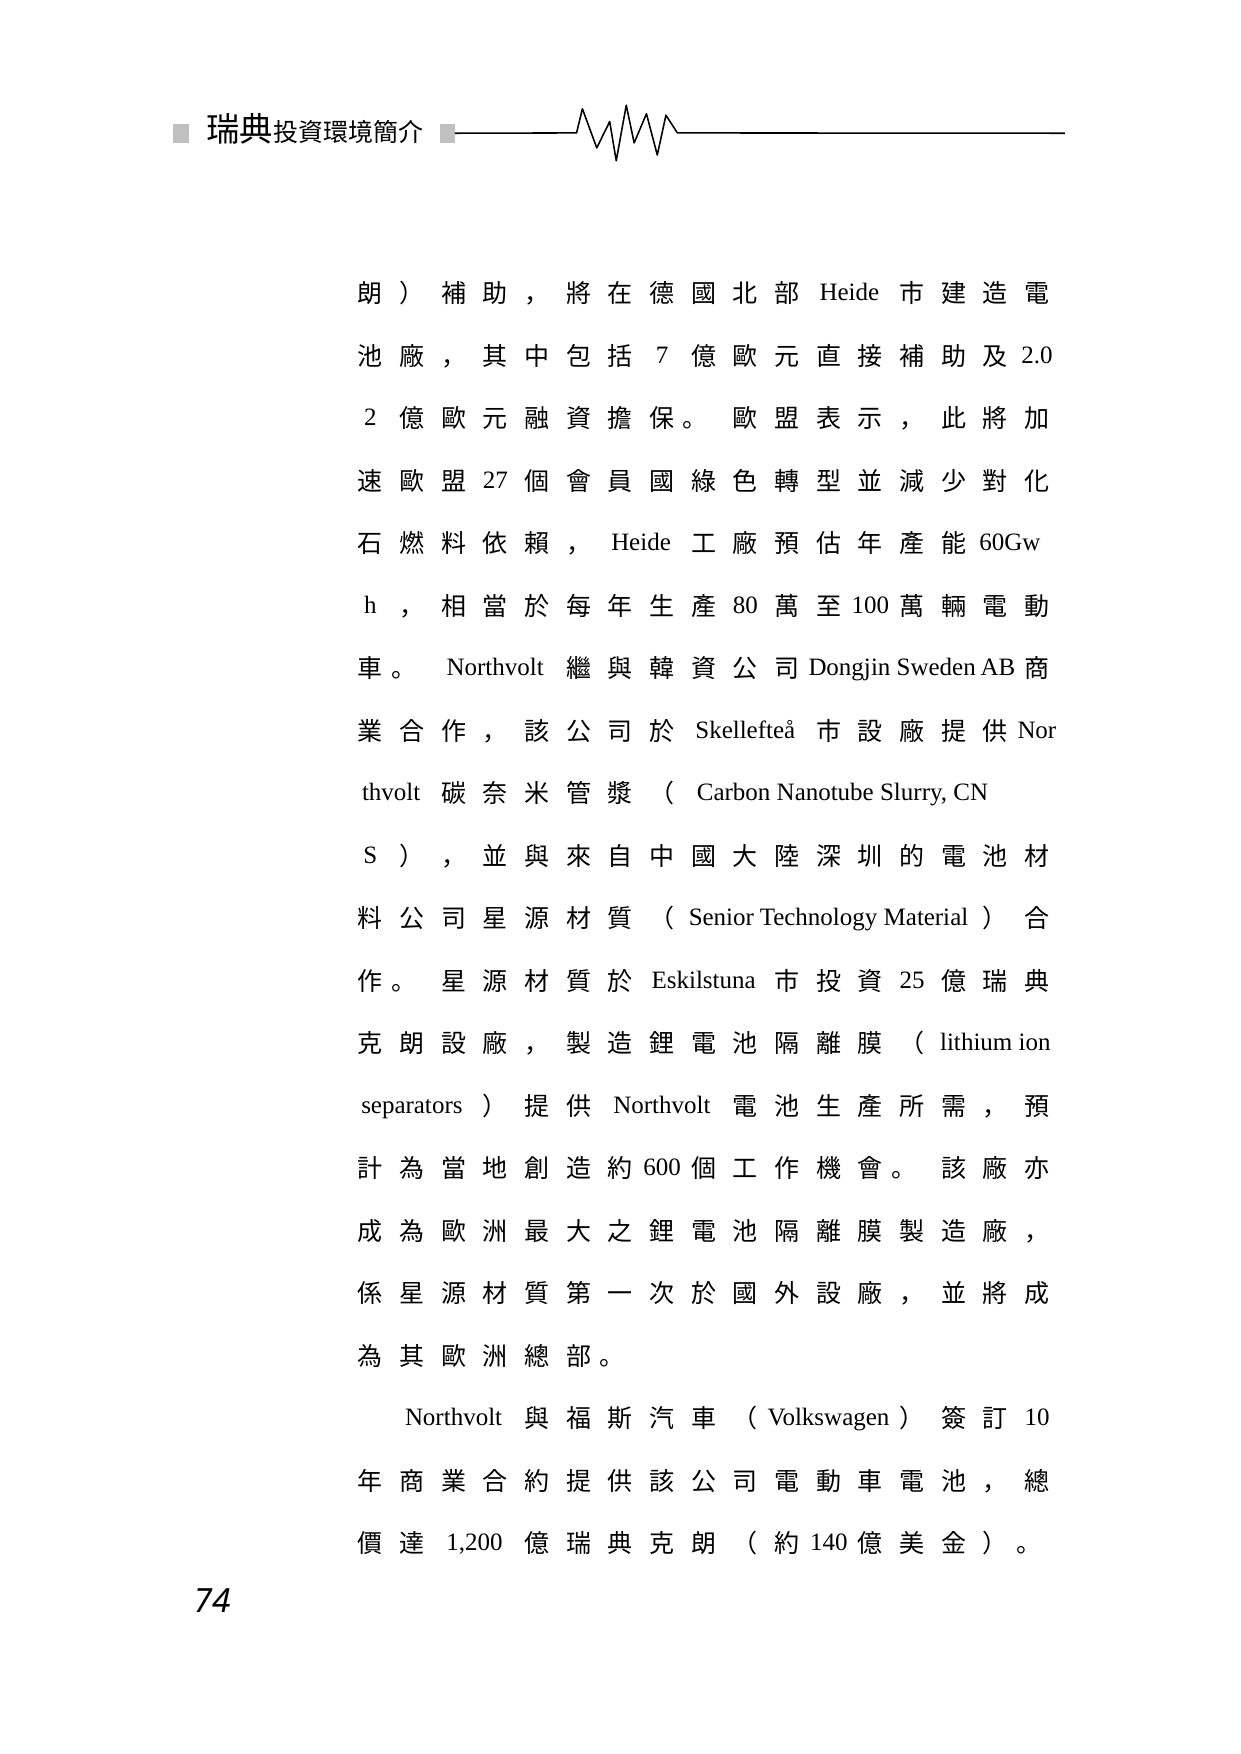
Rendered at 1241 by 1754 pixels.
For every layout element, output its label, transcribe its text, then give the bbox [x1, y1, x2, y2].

text 朗）補助，將在德國北部Heide市建造電池廠，其中包括7億歐元直接補助及2.02億歐元融資擔保。歐盟表示，此將加速歐盟27個會員國綠色轉型並減少對化石燃料依賴，Heide工廠預估年產能60Gwh，相當於每年生產80萬至100萬輛電動車。Northvolt繼與韓資公司Dongjin Sweden AB商業合作，該公司於Skellefteå市設廠提供Northvolt碳奈米管漿（Carbon Nanotube Slurry, CNS），並與來自中國大陸深圳的電池材料公司星源材質（Senior Technology Material）合作。星源材質於Eskilstuna市投資25億瑞典克朗設廠，製造鋰電池隔離膜（lithium ion separators）提供Northvolt電池生產所需，預計為當地創造約600個工作機會。該廠亦成為歐洲最大之鋰電池隔離膜製造廠，係星源材質第一次於國外設廠，並將成為其歐洲總部。 [330, 250, 1058, 1375]
text Northvolt與福斯汽車（Volkswagen）簽訂10年商業合約提供該公司電動車電池，總價達1,200億瑞典克朗（約140億美金）。 [330, 1375, 1058, 1563]
